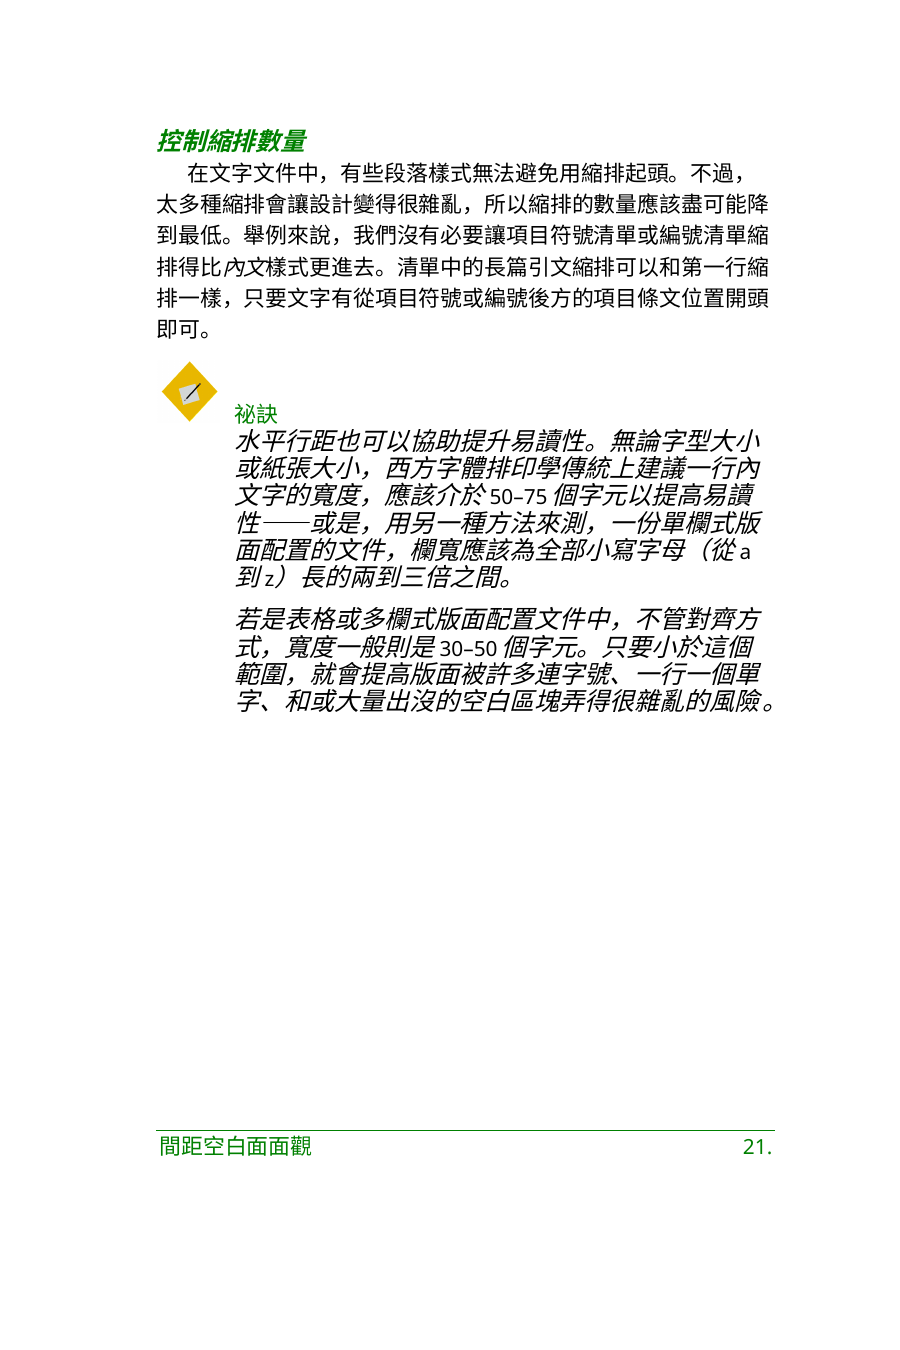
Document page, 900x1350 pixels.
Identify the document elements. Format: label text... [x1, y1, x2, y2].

picture [157, 360, 220, 423]
text 若是表格或多欄式版面配置文件中，不管對齊方式，寬度一般則是30–50個字元。只要小於這個範圍，就會提高版面被許多連字號、一行一個單字、和或大量出沒的空白區塊弄得很雜亂的風險。 [234, 607, 775, 716]
list 祕訣 [156, 400, 775, 429]
text 在文字文件中，有些段落樣式無法避免用縮排起頭。不過，太多種縮排會讓設計變得很雜亂，所以縮排的數量應該盡可能降到最低。舉例來說，我們沒有必要讓項目符號清單或編號清單縮排得比內文樣式更進去。清單中的長篇引文縮排可以和第一行縮排一樣，只要文字有從項目符號或編號後方的項目條文位置開頭即可。 [156, 156, 775, 344]
text 水平行距也可以協助提升易讀性。無論字型大小或紙張大小，西方字體排印學傳統上建議一行內文字的寬度，應該介於50–75個字元以提高易讀性——或是，用另一種方法來測，一份單欄式版面配置的文件，欄寬應該為全部小寫字母（從a到z）長的兩到三倍之間。 [234, 429, 775, 592]
subtitle 控制縮排數量 [156, 125, 775, 156]
